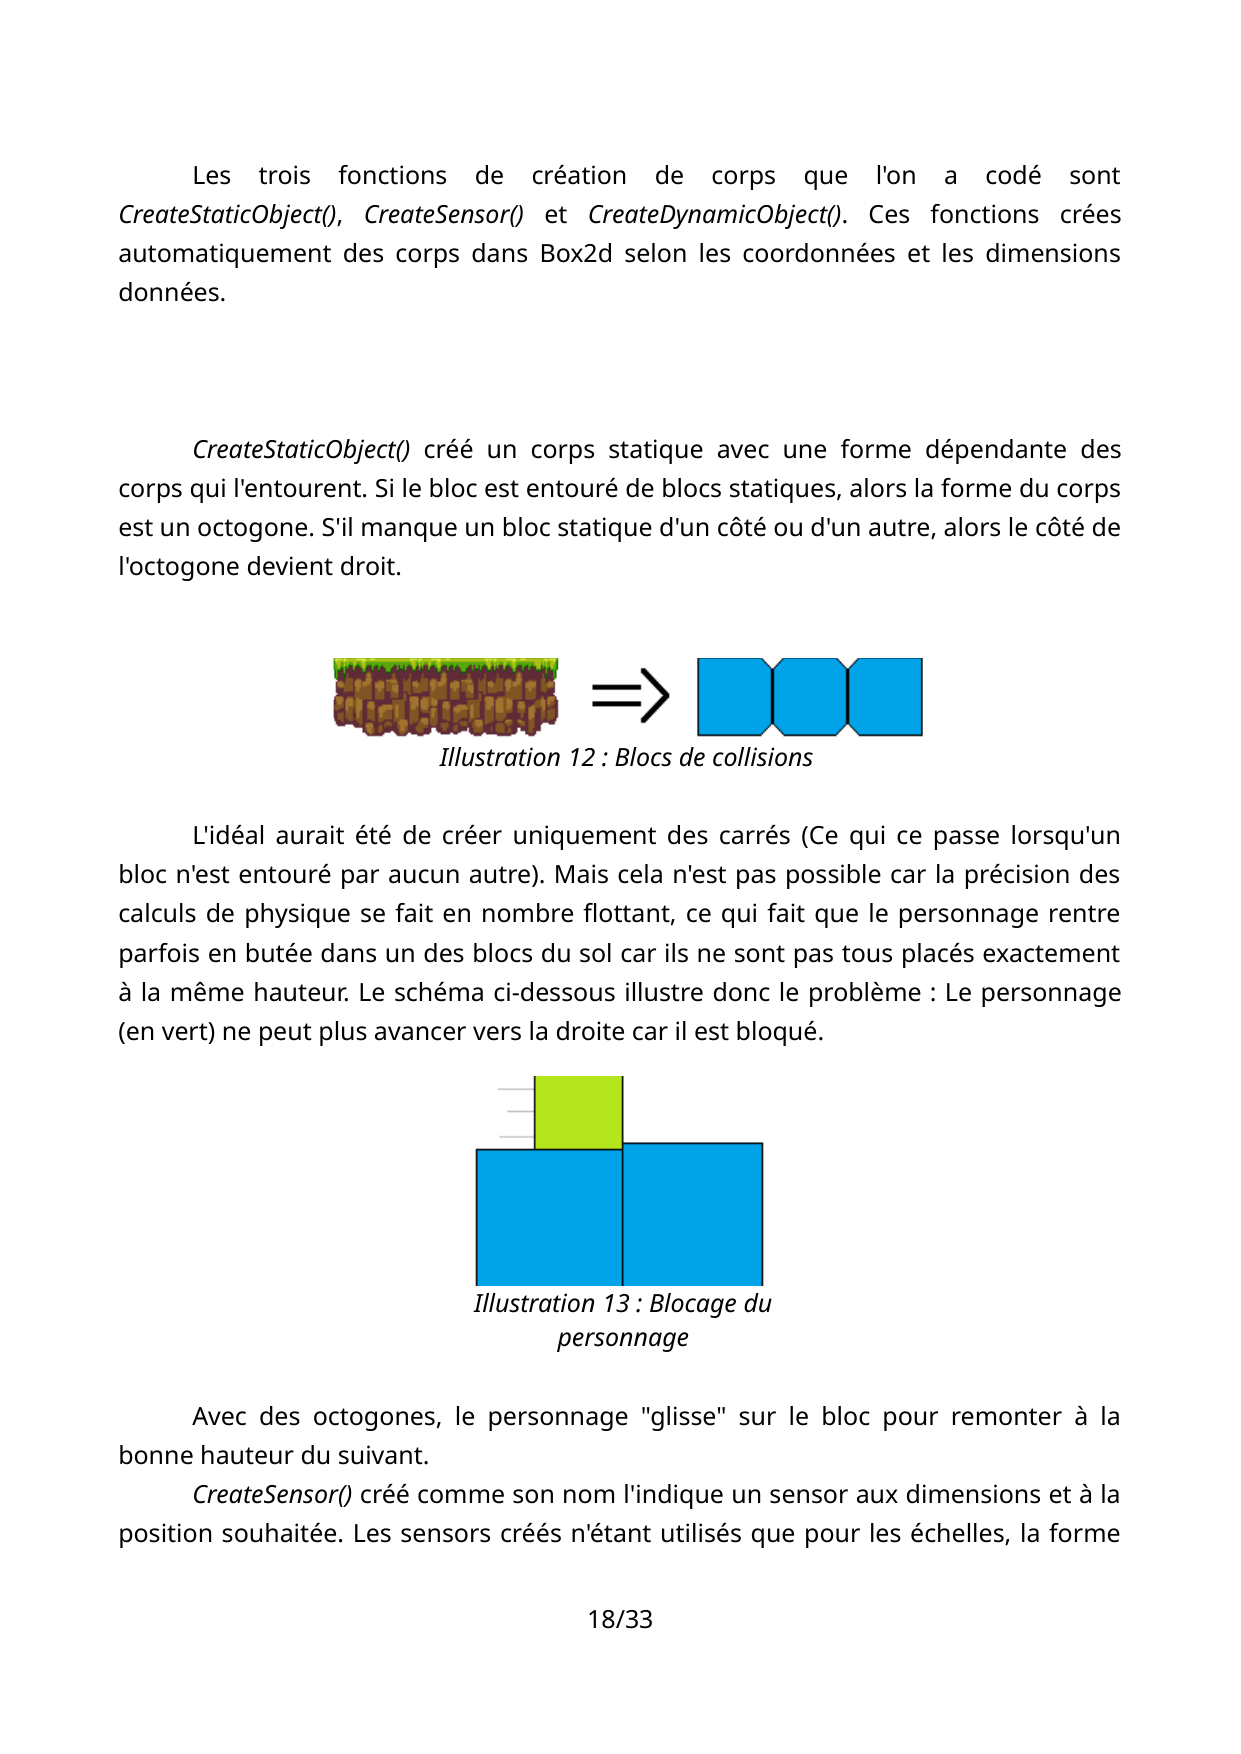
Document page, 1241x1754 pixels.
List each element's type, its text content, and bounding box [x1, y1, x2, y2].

text Les trois fonctions de création de corps que l'on a codé sont CreateStaticObject(), CreateSensor() et CreateDynamicObject(). Ces fonctions crées automatiquement des corps dans Box2d selon les coordonnées et les dimensions données. [118, 157, 1122, 309]
text CreateStaticObject() créé un corps statique avec une forme dépendante des corps qui l'entourent. Si le bloc est entouré de blocs statiques, alors la forme du corps est un octogone. S'il manque un bloc statique d'un côté ou d'un autre, alors le côté de l'octogone devient droit. [118, 431, 1122, 583]
text Illustration 12 : Blocs de collisions [333, 740, 922, 773]
text Illustration 13 : Blocage du personnage [474, 1286, 775, 1354]
text Avec des octogones, le personnage "glisse" sur le bloc pour remonter à la bonne hauteur du suivant. [118, 1398, 1122, 1471]
text L'idéal aurait été de créer uniquement des carrés (Ce qui ce passe lorsqu'un bloc n'est entouré par aucun autre). Mais cela n'est pas possible car la précision des calculs de physique se fait en nombre flottant, ce qui fait que le personnage rentre parfois en butée dans un des blocs du sol car ils ne sont pas tous placés exactement à la même hauteur. Le schéma ci-dessous illustre donc le problème : Le personnage (en vert) ne peut plus avancer vers la droite car il est bloqué. [118, 818, 1122, 1048]
text CreateSensor() créé comme son nom l'indique un sensor aux dimensions et à la position souhaitée. Les sensors créés n'étant utilisés que pour les échelles, la forme [118, 1476, 1122, 1550]
